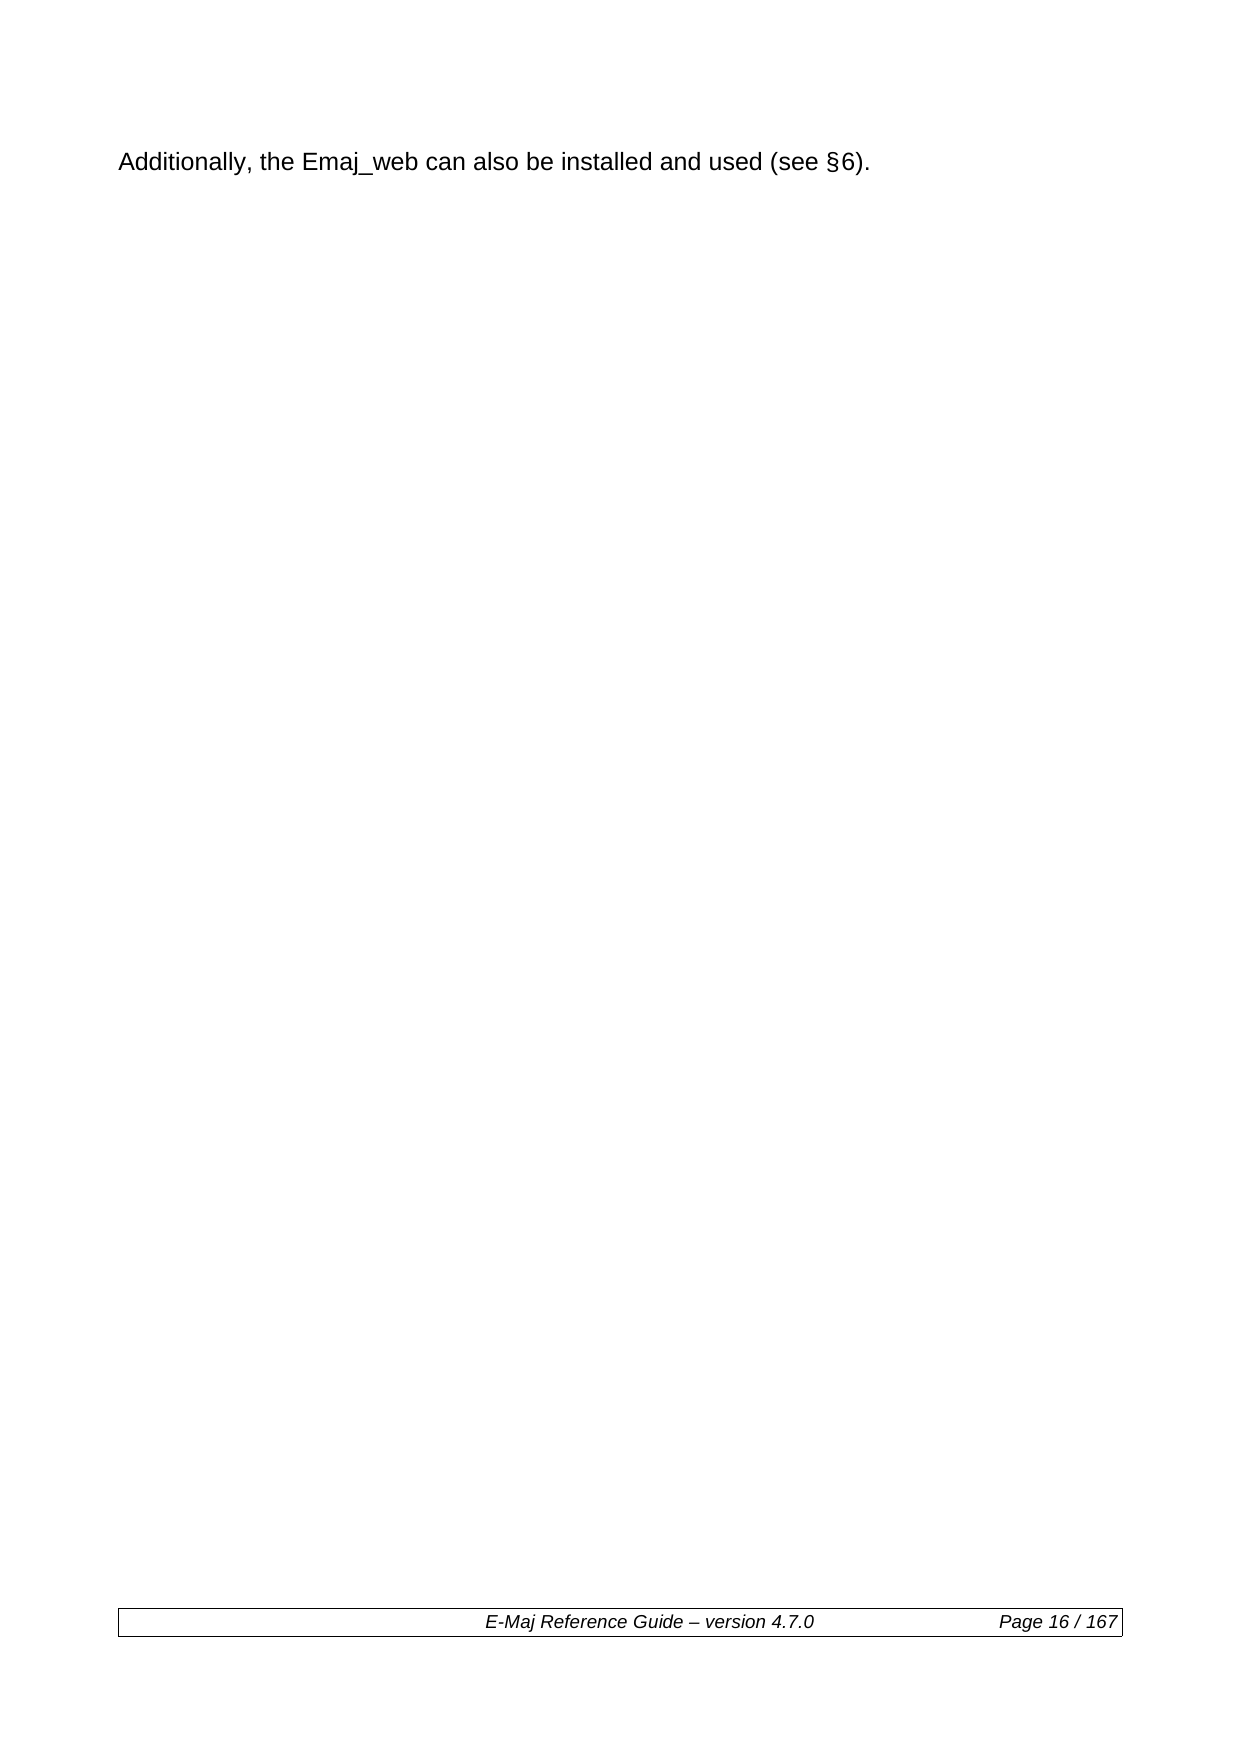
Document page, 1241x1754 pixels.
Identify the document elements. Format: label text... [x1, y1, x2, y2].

text Additionally, the Emaj_web can also be installed and used (see §6). [118, 147, 1122, 176]
